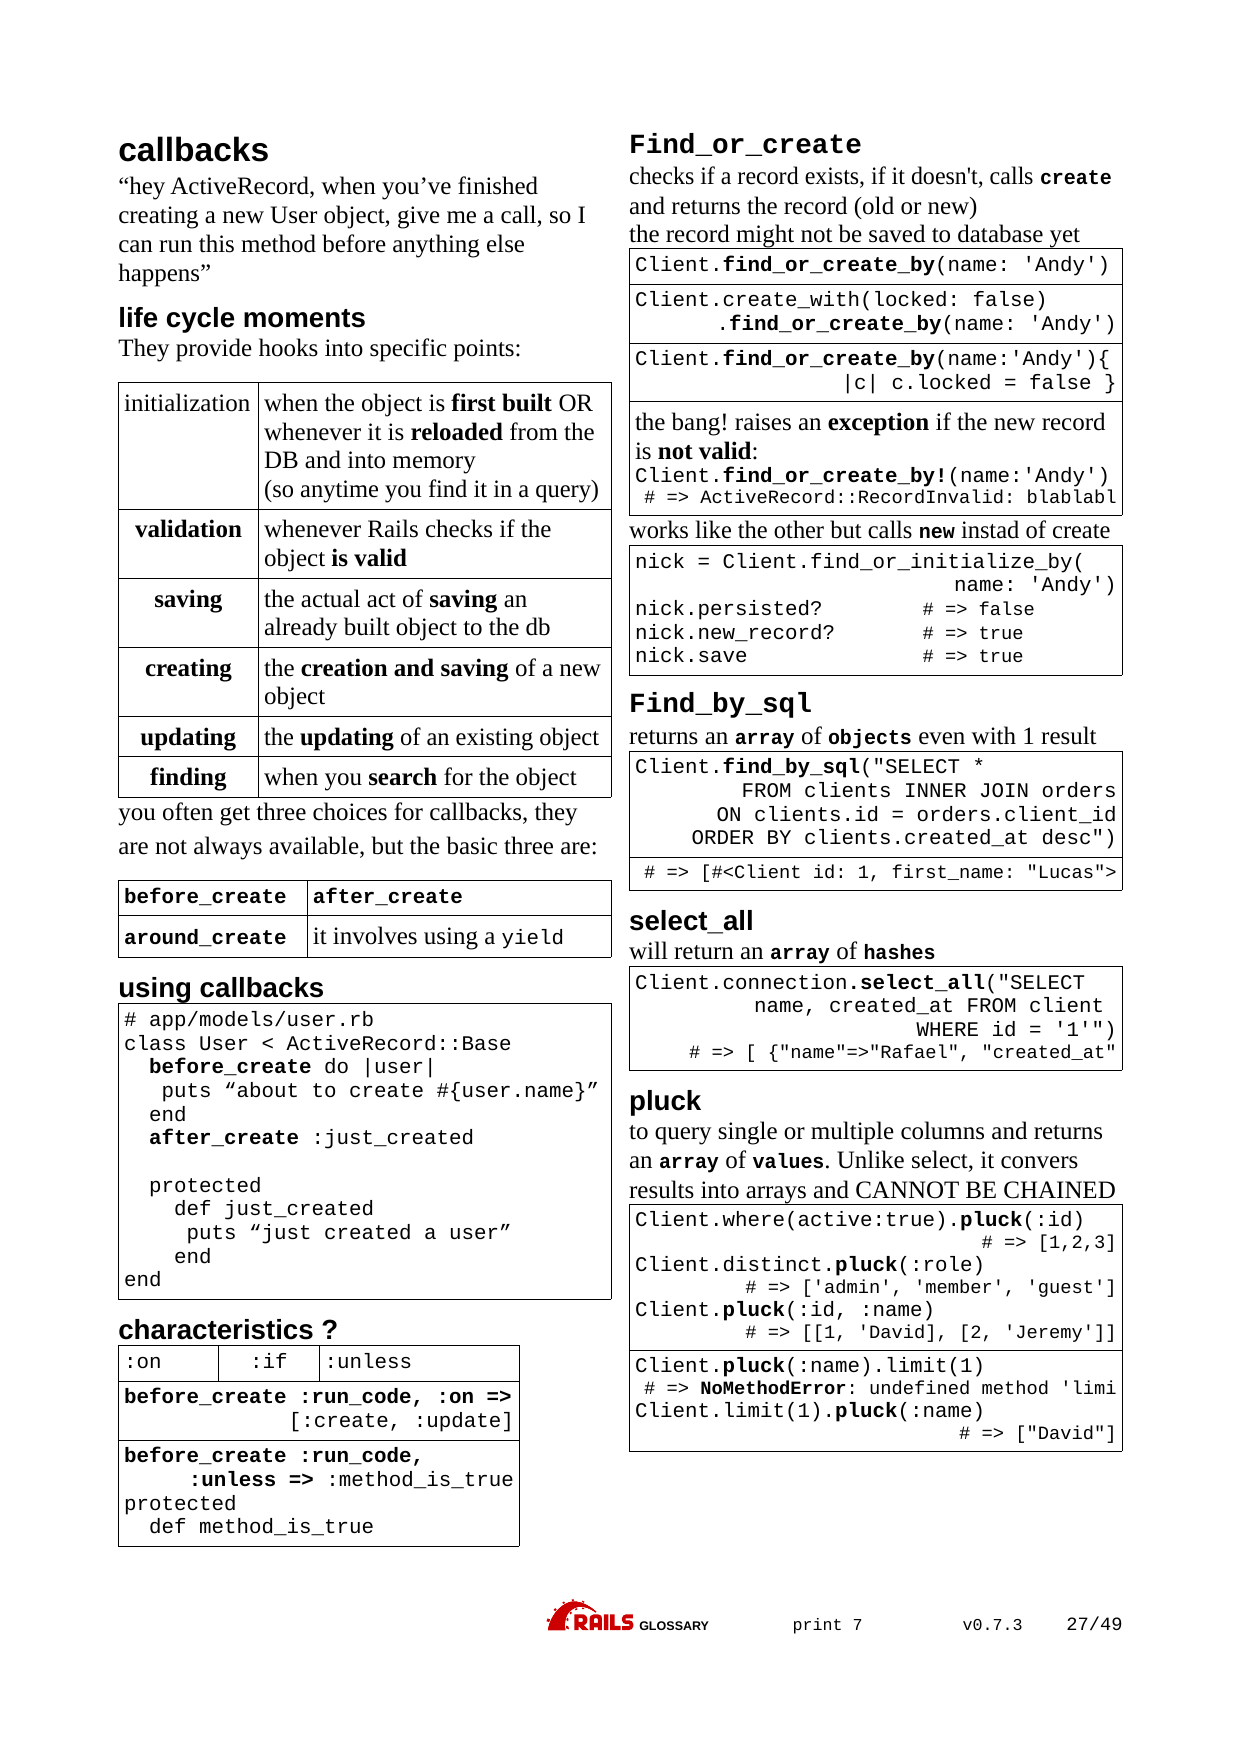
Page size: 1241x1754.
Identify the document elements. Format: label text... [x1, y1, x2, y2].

subtitle characteristics ? [118, 1313, 611, 1345]
table_header Client.connection.select_all("SELECT name, created_at FROM client WHERE id = '1'") # => [ {"name"=>"Rafael", "created_at" [630, 967, 1122, 1069]
text checks if a record exists, if it doesn't, calls create [629, 161, 1122, 191]
table_header :unless [320, 1346, 519, 1381]
text the record might not be saved to database yet [629, 219, 1122, 248]
table_header # app/models/user.rb class User < ActiveRecord::Base before_create do |user| puts “about to create #{user.name}” end after_create :just_created protected def just_created puts “just created a user” end end [119, 1004, 611, 1299]
subtitle life cycle moments [118, 301, 611, 333]
text you often get three choices for callbacks, they are not always available, but the basic three are: [118, 798, 611, 860]
table_cell validation [119, 510, 258, 578]
table_cell the creation and saving of a new object [259, 648, 611, 716]
table_cell Client.find_or_create_by(name:'Andy'){ |c| c.locked = false } [630, 344, 1122, 401]
subtitle select_all [629, 904, 1122, 936]
table_header when the object is first built OR whenever it is reloaded from the DB and into memory (so anytime you find it in a query) [259, 383, 611, 509]
table_header initialization [119, 383, 258, 509]
subtitle Find_or_create [629, 130, 1122, 161]
table_cell the actual act of saving an already built object to the db [259, 579, 611, 647]
subtitle callbacks [118, 130, 611, 168]
table_cell before_create :run_code, :unless => :method_is_true protected def method_is_true [119, 1441, 519, 1546]
table_cell before_create :run_code, :on => [:create, :update] [119, 1382, 519, 1439]
table_header before_create [119, 881, 307, 915]
table_cell creating [119, 648, 258, 716]
text and returns the record (old or new) [629, 191, 1122, 219]
table_header :on [119, 1346, 218, 1381]
table_cell whenever Rails checks if the object is valid [259, 510, 611, 578]
text They provide hooks into specific points: [118, 333, 611, 362]
text to query single or multiple columns and returns an array of values. Unlike select, it convers results into arrays and CANNOT BE CHAINED [629, 1116, 1122, 1203]
table_cell the updating of an existing object [259, 717, 611, 756]
text works like the other but calls new instad of create [629, 516, 1122, 545]
subtitle Find_by_sql [629, 689, 1122, 721]
table_cell saving [119, 579, 258, 647]
table_header after_create [308, 881, 611, 915]
table_cell updating [119, 717, 258, 756]
table_header nick = Client.find_or_initialize_by( name: 'Andy') nick.persisted? # => false nick.new_record? # => true nick.save # => true [630, 546, 1122, 675]
table_cell Client.create_with(locked: false) .find_or_create_by(name: 'Andy') [630, 285, 1122, 342]
table_cell when you search for the object [259, 757, 611, 797]
table_cell finding [119, 757, 258, 797]
table_cell Client.pluck(:name).limit(1) # => NoMethodError: undefined method 'limi Client.limit(1).pluck(:name) # => ["David"] [630, 1351, 1122, 1451]
text returns an array of objects even with 1 result [629, 721, 1122, 751]
text “hey ActiveRecord, when you’ve finished creating a new User object, give me a call, so I can run this method before anything else happens” [118, 171, 611, 286]
table_cell it involves using a yield [308, 916, 611, 957]
table_header Client.find_or_create_by(name: 'Andy') [630, 249, 1122, 283]
table_cell # => [#<Client id: 1, first_name: "Lucas"> [630, 858, 1122, 889]
table_header :if [219, 1346, 319, 1381]
subtitle using callbacks [118, 971, 611, 1003]
subtitle pluck [629, 1084, 1122, 1116]
text will return an array of hashes [629, 936, 1122, 966]
table_cell the bang! raises an exception if the new record is not valid: Client.find_or_create_by!(name:'Andy') # => ActiveRecord::RecordInvalid: blablabl [630, 402, 1122, 515]
table_header Client.find_by_sql("SELECT * FROM clients INNER JOIN orders ON clients.id = orders.client_id ORDER BY clients.created_at desc") [630, 752, 1122, 857]
table_header Client.where(active:true).pluck(:id) # => [1,2,3] Client.distinct.pluck(:role) # => ['admin', 'member', 'guest'] Client.pluck(:id, :name) # => [[1, 'David], [2, 'Jeremy']] [630, 1205, 1122, 1350]
table_cell around_create [119, 916, 307, 957]
